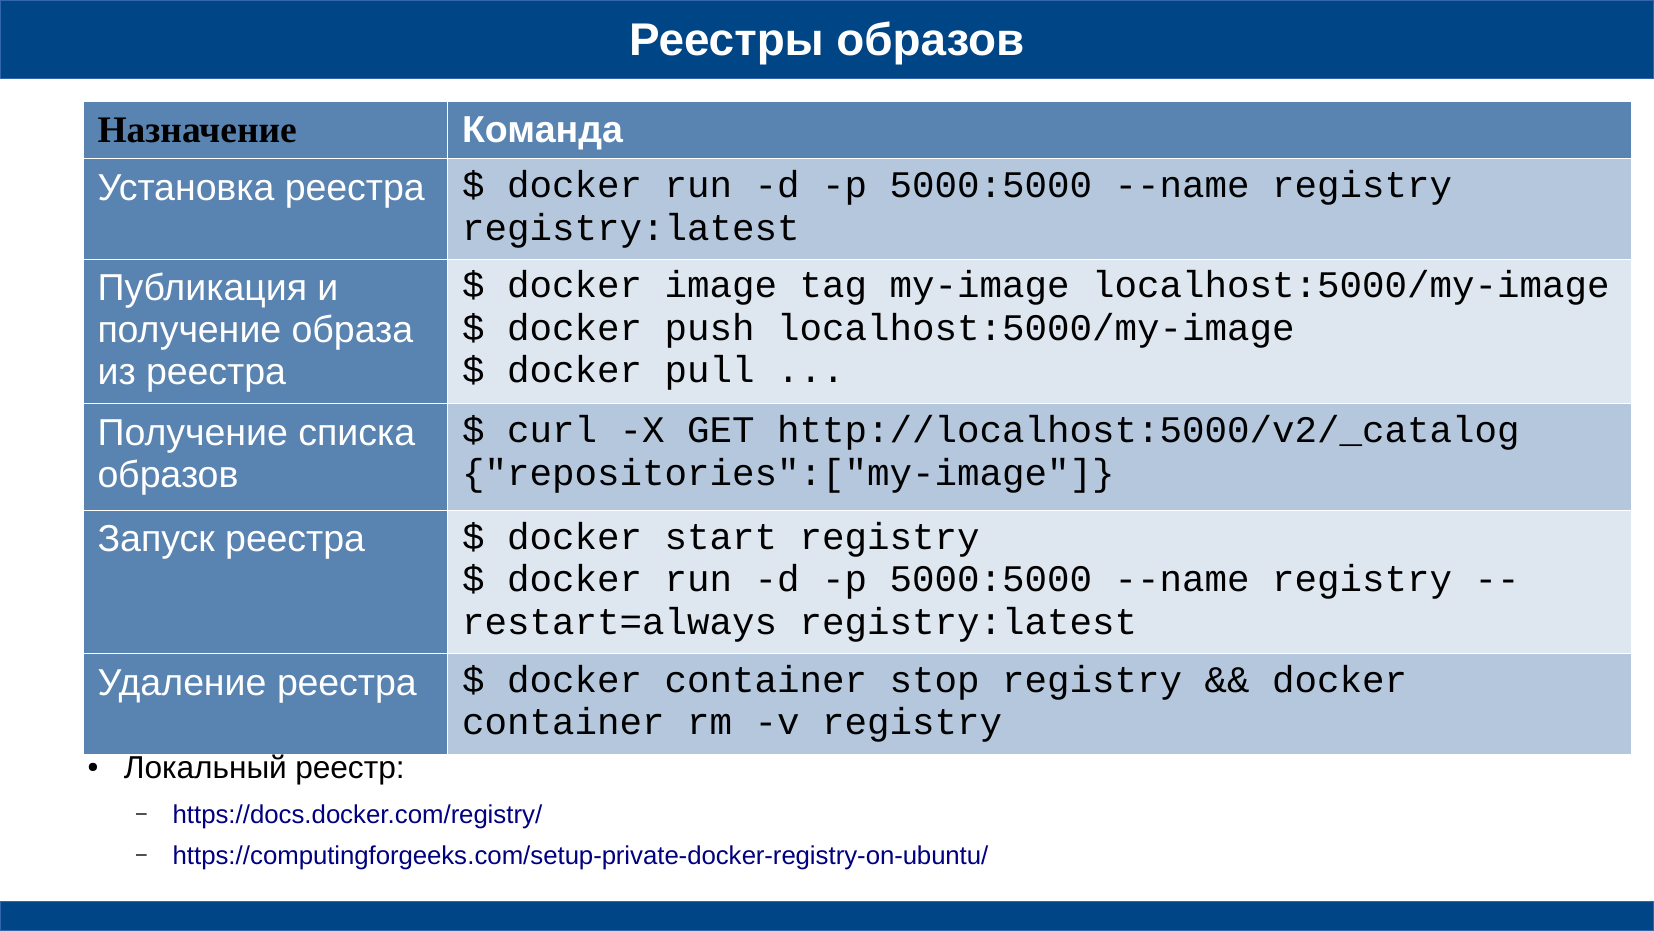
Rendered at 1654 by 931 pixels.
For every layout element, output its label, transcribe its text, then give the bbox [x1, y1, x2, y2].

table_cell $ docker start registry $ docker run -d -p 5000:5000 --name registry --restart=always registry:latest [448, 511, 1631, 653]
table_cell $ docker image tag my-image localhost:5000/my-image $ docker push localhost:5000/my-image $ docker pull ... [448, 260, 1631, 403]
table_cell Установка реестра [84, 159, 447, 259]
list Локальный реестр: https://docs.docker.com/registry/ https://computingforgeeks.com/setup-private-docker-registry-on-ubuntu/ [75, 750, 1564, 871]
table_cell $ docker run -d -p 5000:5000 --name registry registry:latest [448, 159, 1631, 259]
table_cell Запуск реестра [84, 511, 447, 653]
table_cell $ curl -X GET http://localhost:5000/v2/_catalog {"repositories":["my-image"]} [448, 404, 1631, 510]
table_cell Публикация и получение образа из реестра [84, 260, 447, 403]
table_header Команда [448, 102, 1631, 158]
table_header Назначение [84, 102, 447, 158]
table_cell Получение списка образов [84, 404, 447, 510]
table_cell Удаление реестра [84, 654, 447, 750]
title Реестры образов [0, 0, 1654, 79]
table_cell $ docker container stop registry && docker container rm -v registry [448, 654, 1631, 754]
